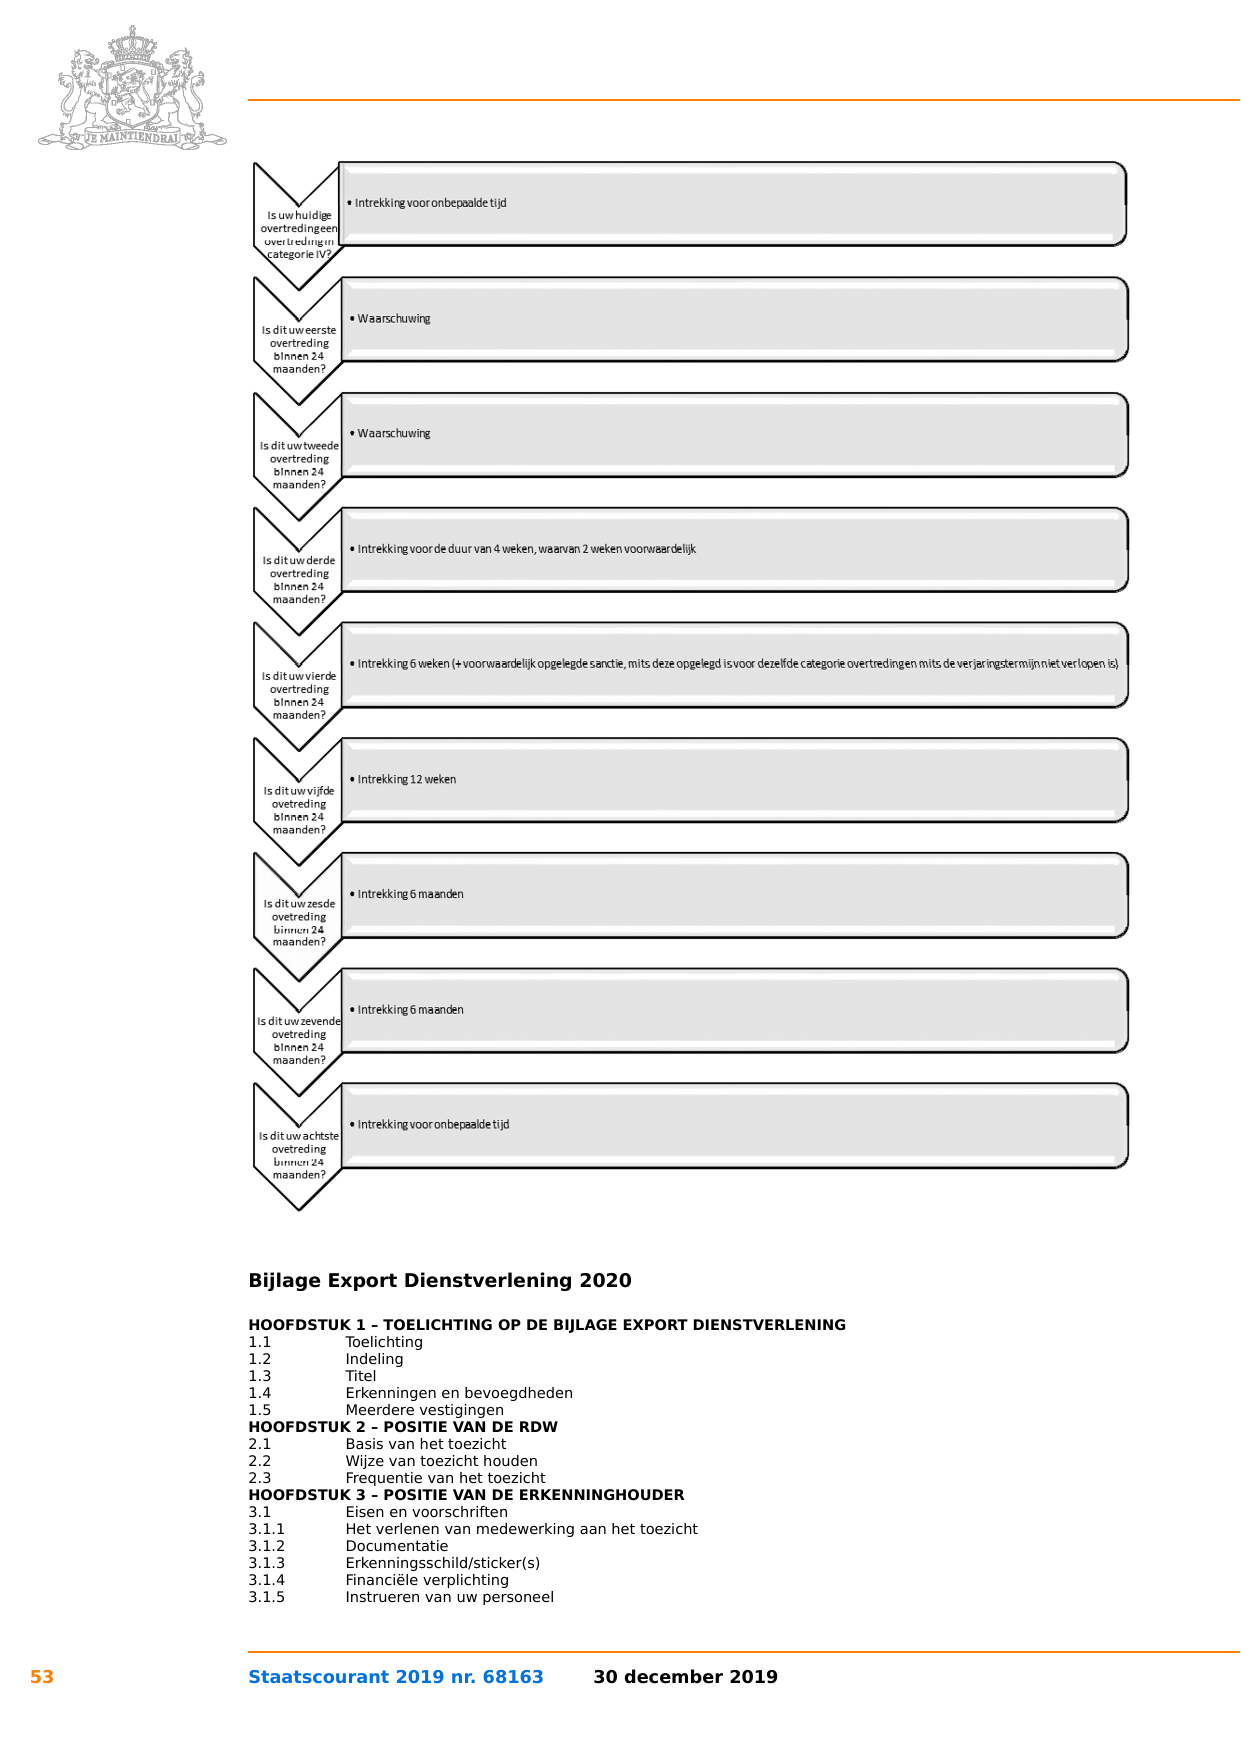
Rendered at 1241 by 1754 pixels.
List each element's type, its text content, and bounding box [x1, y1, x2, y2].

table_cell Financiële verplichting [340, 1572, 1163, 1588]
table_cell 3.1.4 [248, 1572, 339, 1588]
table_cell HOOFDSTUK 2 – POSITIE VAN DE RDW [248, 1419, 1163, 1436]
table_cell 2.3 [248, 1470, 339, 1487]
table_cell 3.1.3 [248, 1555, 339, 1572]
table_cell Titel [340, 1368, 1163, 1385]
table_cell 3.1.2 [248, 1538, 339, 1554]
table_cell HOOFDSTUK 3 – POSITIE VAN DE ERKENNINGHOUDER [248, 1487, 1163, 1504]
table_cell Wijze van toezicht houden [340, 1453, 1163, 1470]
table_cell 2.2 [248, 1453, 339, 1470]
table_header HOOFDSTUK 1 – TOELICHTING OP DE BIJLAGE EXPORT DIENSTVERLENING [248, 1317, 1163, 1334]
picture [248, 155, 1134, 1218]
picture [38, 25, 227, 150]
table_cell Basis van het toezicht [340, 1436, 1163, 1453]
table_cell 3.1 [248, 1504, 339, 1521]
table_cell Indeling [340, 1351, 1163, 1368]
table_cell 1.3 [248, 1368, 339, 1385]
table_cell Instrueren van uw personeel [340, 1589, 1163, 1606]
table_cell Het verlenen van medewerking aan het toezicht [340, 1521, 1163, 1538]
table_cell Erkenningen en bevoegdheden [340, 1385, 1163, 1402]
table_cell 1.5 [248, 1402, 339, 1419]
table_cell 3.1.1 [248, 1521, 339, 1538]
table_cell 1.1 [248, 1334, 339, 1351]
table_cell Erkenningsschild/sticker(s) [340, 1555, 1163, 1572]
subtitle Bijlage Export Dienstverlening 2020 [248, 1270, 1163, 1292]
table_cell Meerdere vestigingen [340, 1402, 1163, 1419]
table_cell Toelichting [340, 1334, 1163, 1351]
table_cell Frequentie van het toezicht [340, 1470, 1163, 1487]
table_cell 2.1 [248, 1436, 339, 1453]
table_cell 1.4 [248, 1385, 339, 1402]
table_cell 1.2 [248, 1351, 339, 1368]
table_cell 3.1.5 [248, 1589, 339, 1606]
table_cell Documentatie [340, 1538, 1163, 1554]
table_cell Eisen en voorschriften [340, 1504, 1163, 1521]
